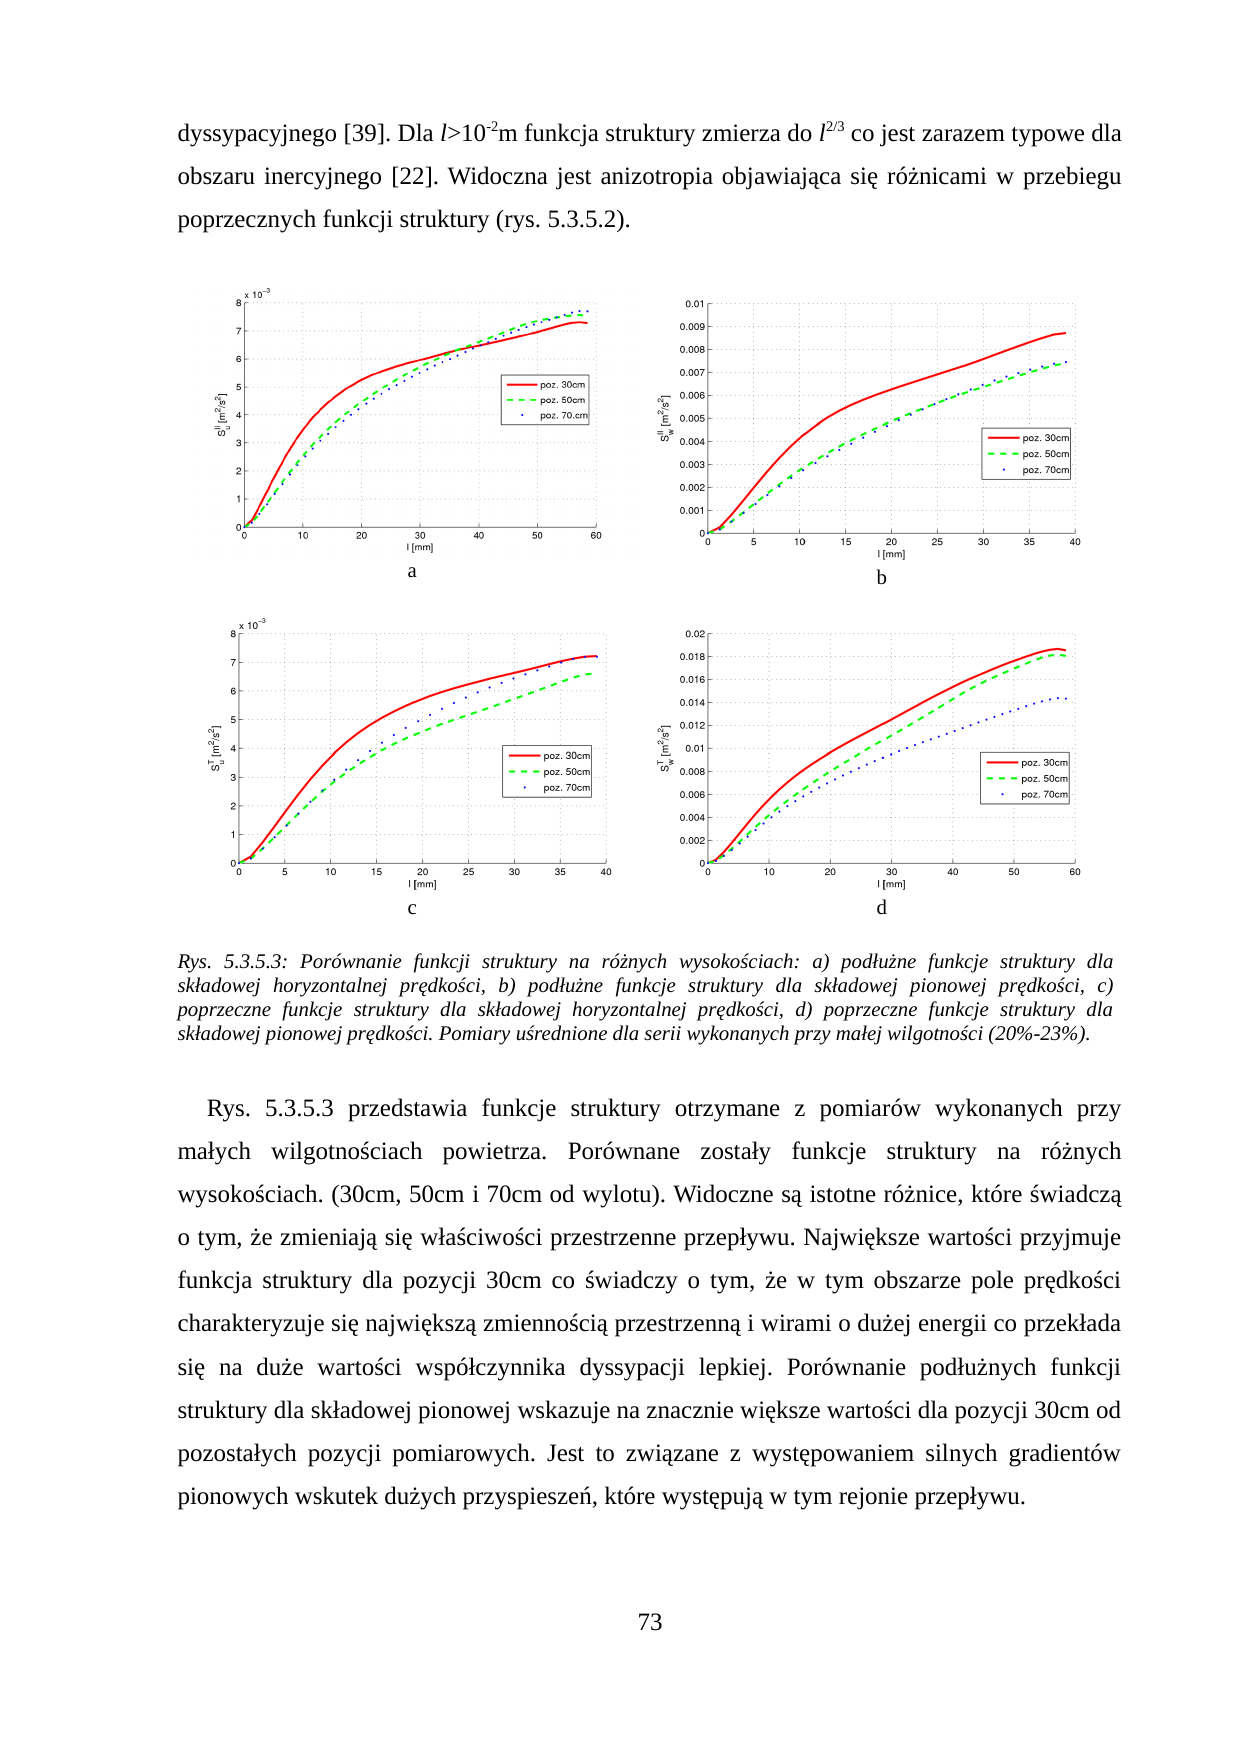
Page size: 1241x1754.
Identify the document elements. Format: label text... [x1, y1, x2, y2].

picture [646, 282, 1117, 565]
text Rys. 5.3.5.3: Porównanie funkcji struktury na różnych wysokościach: a) podłużne funkcje struktury dla składowej horyzontalnej prędkości, b) podłużne funkcje struktury dla składowej pionowej prędkości, c) poprzeczne funkcje struktury dla składowej horyzontalnej prędkości, d) poprzeczne funkcje struktury dla składowej pionowej prędkości. Pomiary uśrednione dla serii wykonanych przy małej wilgotności (20%-23%). [177, 949, 1116, 1045]
picture [177, 613, 1117, 895]
table_header b [647, 565, 1116, 613]
picture [185, 282, 639, 558]
text dyssypacyjnego [39]. Dla l>10-2m funkcja struktury zmierza do l2/3 co jest zarazem typowe dla obszaru inercyjnego [22]. Widoczna jest anizotropia objawiająca się różnicami w przebiegu poprzecznych funkcji struktury (rys. 5.3.5.2). [177, 118, 1122, 233]
table_cell c [177, 895, 647, 919]
table_header a [177, 283, 647, 613]
text Rys. 5.3.5.3 przedstawia funkcje struktury otrzymane z pomiarów wykonanych przy małych wilgotnościach powietrza. Porównane zostały funkcje struktury na różnych wysokościach. (30cm, 50cm i 70cm od wylotu). Widoczne są istotne różnice, które świadczą o tym, że zmieniają się właściwości przestrzenne przepływu. Największe wartości przyjmuje funkcja struktury dla pozycji 30cm co świadczy o tym, że w tym obszarze pole prędkości charakteryzuje się największą zmiennością przestrzenną i wirami o dużej energii co przekłada się na duże wartości współczynnika dyssypacji lepkiej. Porównanie podłużnych funkcji struktury dla składowej pionowej wskazuje na znacznie większe wartości dla pozycji 30cm od pozostałych pozycji pomiarowych. Jest to związane z występowaniem silnych gradientów pionowych wskutek dużych przyspieszeń, które występują w tym rejonie przepływu. [177, 1093, 1122, 1510]
table_cell d [647, 895, 1116, 919]
